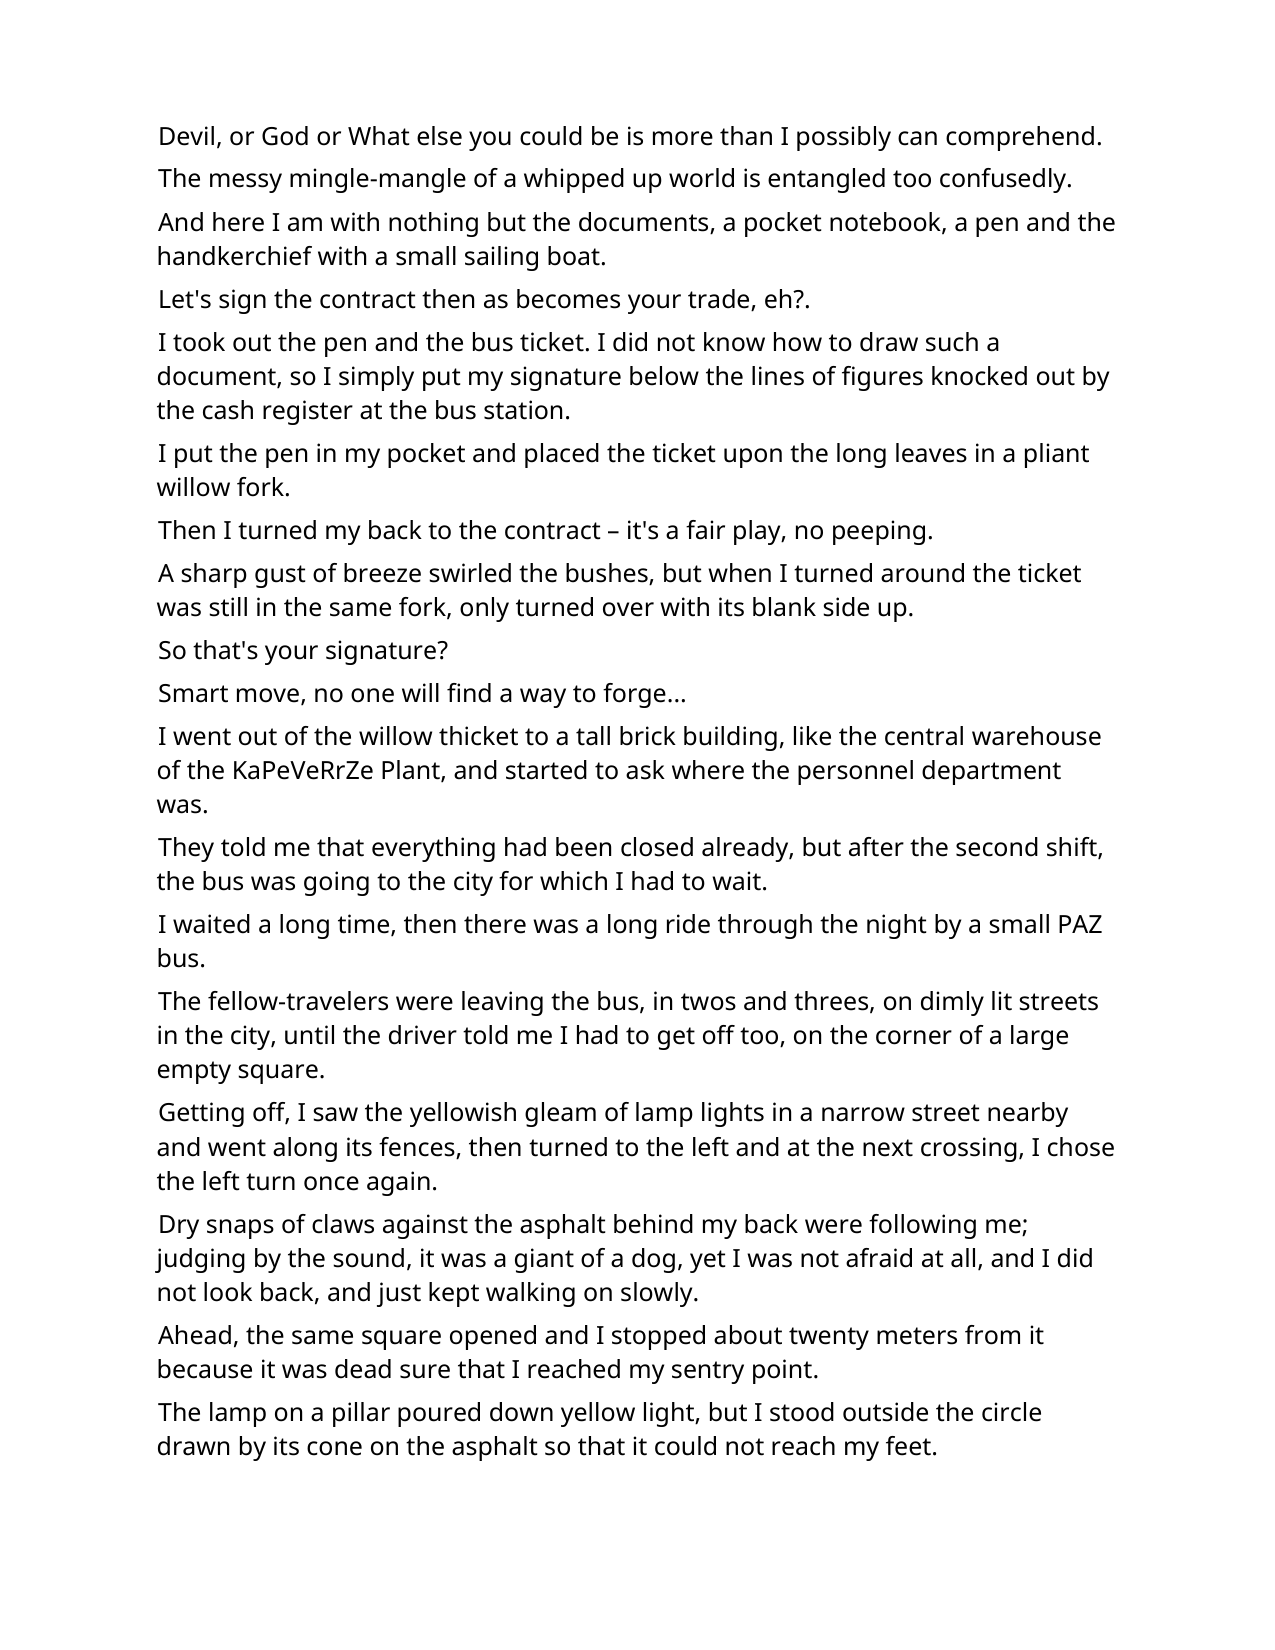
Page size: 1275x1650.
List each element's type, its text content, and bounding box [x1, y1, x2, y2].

text So that's your signature? [156, 633, 1118, 667]
text I took out the pen and the bus ticket. I did not know how to draw such a document, so I simply put my signature below the lines of figures knocked out by the cash register at the bus station. [156, 324, 1118, 426]
text Let's sign the contract then as becomes your trade, eh?. [156, 281, 1118, 315]
text Smart move, no one will find a way to forge... [156, 676, 1118, 710]
text The lamp on a pillar poured down yellow light, but I stood outside the circle drawn by its cone on the asphalt so that it could not reach my feet. [156, 1394, 1118, 1463]
text I went out of the willow thicket to a tall brick building, like the central warehouse of the KaPeVeRrZe Plant, and started to ask where the personnel department was. [156, 719, 1118, 821]
text They told me that everything had been closed already, but after the second shift, the bus was going to the city for which I had to wait. [156, 830, 1118, 898]
text I waited a long time, then there was a long ride through the night by a small PAZ bus. [156, 907, 1118, 975]
text Getting off, I saw the yellowish gleam of lamp lights in a narrow street nearby and went along its fences, then turned to the left and at the next crossing, I chose the left turn once again. [156, 1095, 1118, 1197]
text The messy mingle-mangle of a whipped up world is entangled too confusedly. [156, 161, 1118, 195]
text The fellow-travelers were leaving the bus, in twos and threes, on dimly lit streets in the city, until the driver told me I had to get off too, on the corner of a large empty square. [156, 984, 1118, 1086]
text Ahead, the same square opened and I stopped about twenty meters from it because it was dead sure that I reached my sentry point. [156, 1317, 1118, 1386]
text Devil, or God or What else you could be is more than I possibly can comprehend. [156, 118, 1118, 152]
text A sharp gust of breeze swirled the bushes, but when I turned around the ticket was still in the same fork, only turned over with its blank side up. [156, 556, 1118, 624]
text I put the pen in my pocket and placed the ticket upon the long leaves in a pliant willow fork. [156, 435, 1118, 503]
text Then I turned my back to the contract – it's a fair play, no peeping. [156, 512, 1118, 547]
text And here I am with nothing but the documents, a pocket notebook, a pen and the handkerchief with a small sailing boat. [156, 204, 1118, 272]
text Dry snaps of claws against the asphalt behind my back were following me; judging by the sound, it was a giant of a dog, yet I was not afraid at all, and I did not look back, and just kept walking on slowly. [156, 1206, 1118, 1308]
